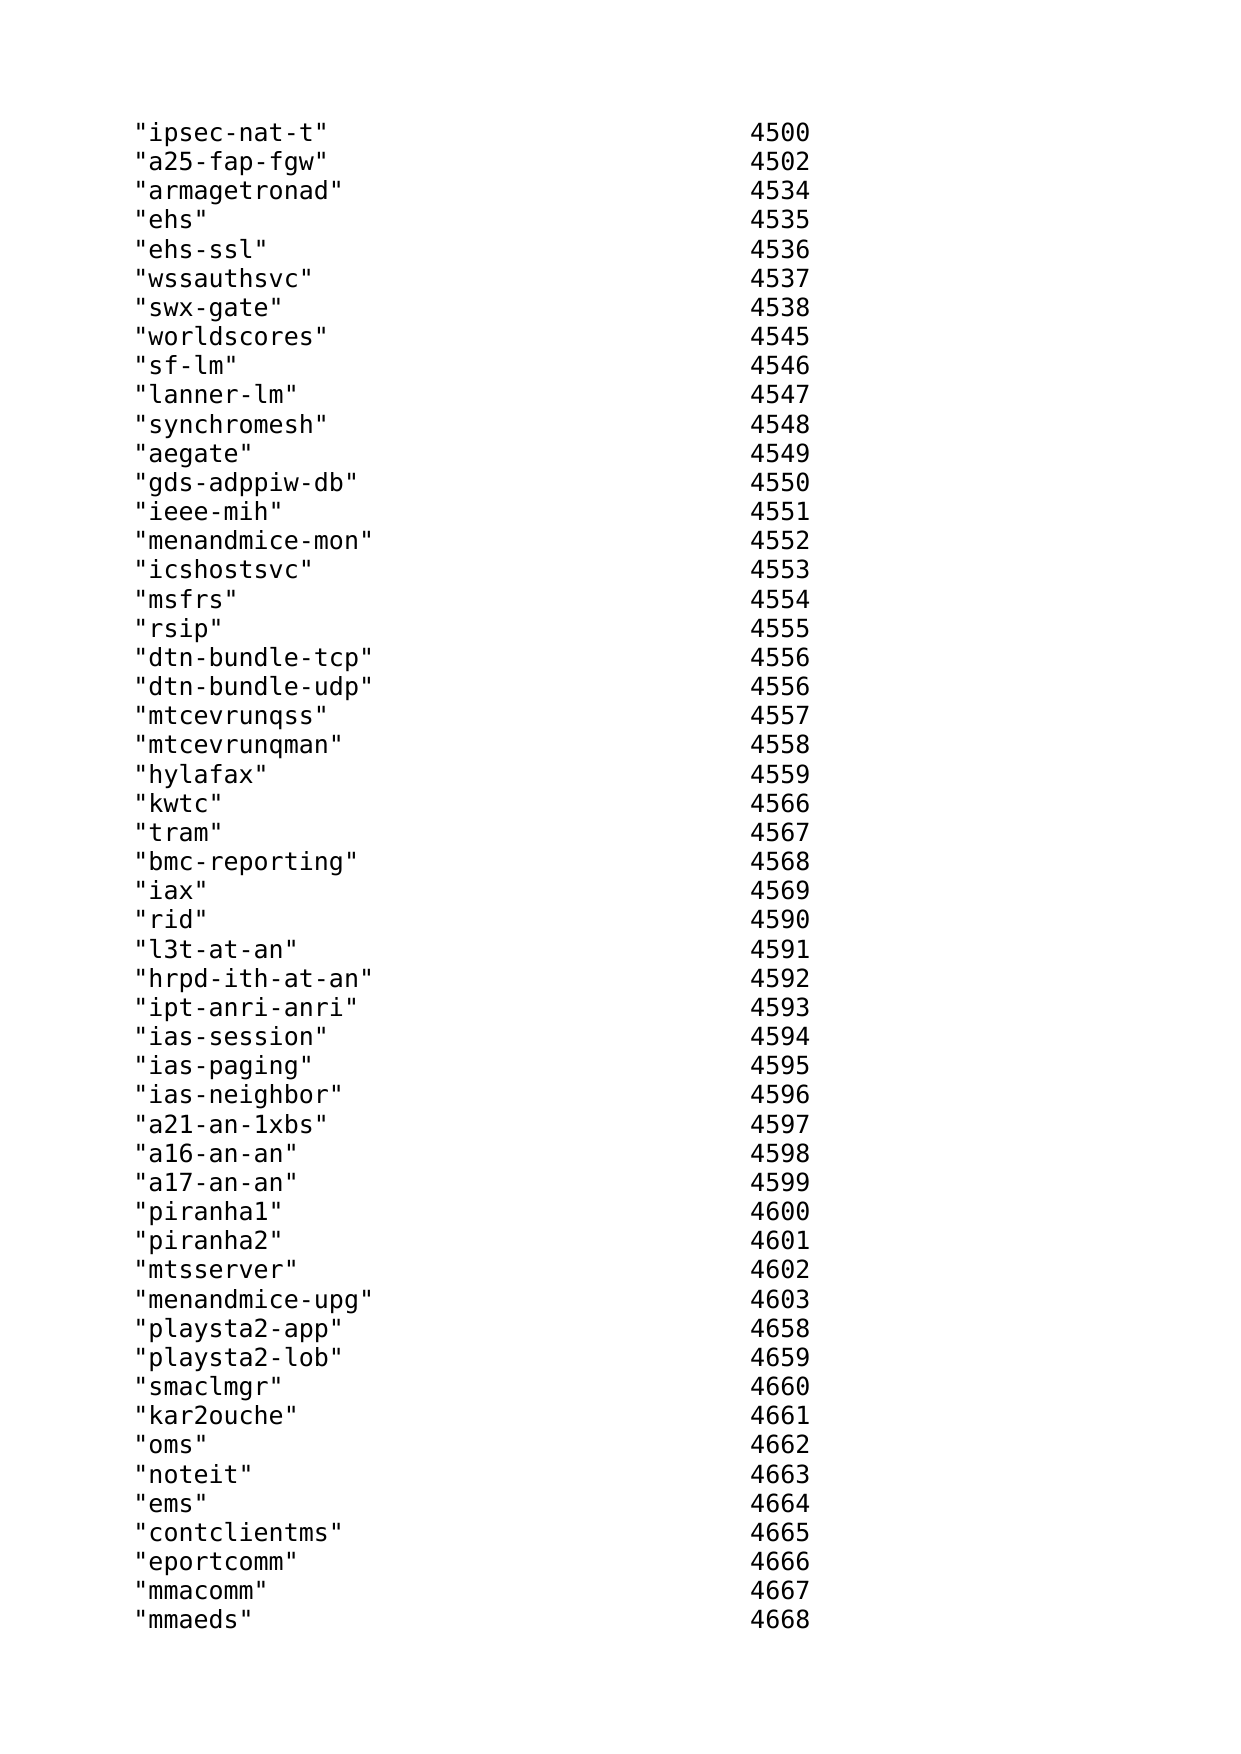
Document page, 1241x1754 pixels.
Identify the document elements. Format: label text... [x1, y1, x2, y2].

text "ipsec-nat-t" 4500 "a25-fap-fgw" 4502 "armagetronad" 4534 "ehs" 4535 "ehs-ssl" 4536 "wssauthsvc" 4537 "swx-gate" 4538 "worldscores" 4545 "sf-lm" 4546 "lanner-lm" 4547 "synchromesh" 4548 "aegate" 4549 "gds-adppiw-db" 4550 "ieee-mih" 4551 "menandmice-mon" 4552 "icshostsvc" 4553 "msfrs" 4554 "rsip" 4555 "dtn-bundle-tcp" 4556 "dtn-bundle-udp" 4556 "mtcevrunqss" 4557 "mtcevrunqman" 4558 "hylafax" 4559 "kwtc" 4566 "tram" 4567 "bmc-reporting" 4568 "iax" 4569 "rid" 4590 "l3t-at-an" 4591 "hrpd-ith-at-an" 4592 "ipt-anri-anri" 4593 "ias-session" 4594 "ias-paging" 4595 "ias-neighbor" 4596 "a21-an-1xbs" 4597 "a16-an-an" 4598 "a17-an-an" 4599 "piranha1" 4600 "piranha2" 4601 "mtsserver" 4602 "menandmice-upg" 4603 "playsta2-app" 4658 "playsta2-lob" 4659 "smaclmgr" 4660 "kar2ouche" 4661 "oms" 4662 "noteit" 4663 "ems" 4664 "contclientms" 4665 "eportcomm" 4666 "mmacomm" 4667 "mmaeds" 4668 [118, 118, 1122, 1635]
